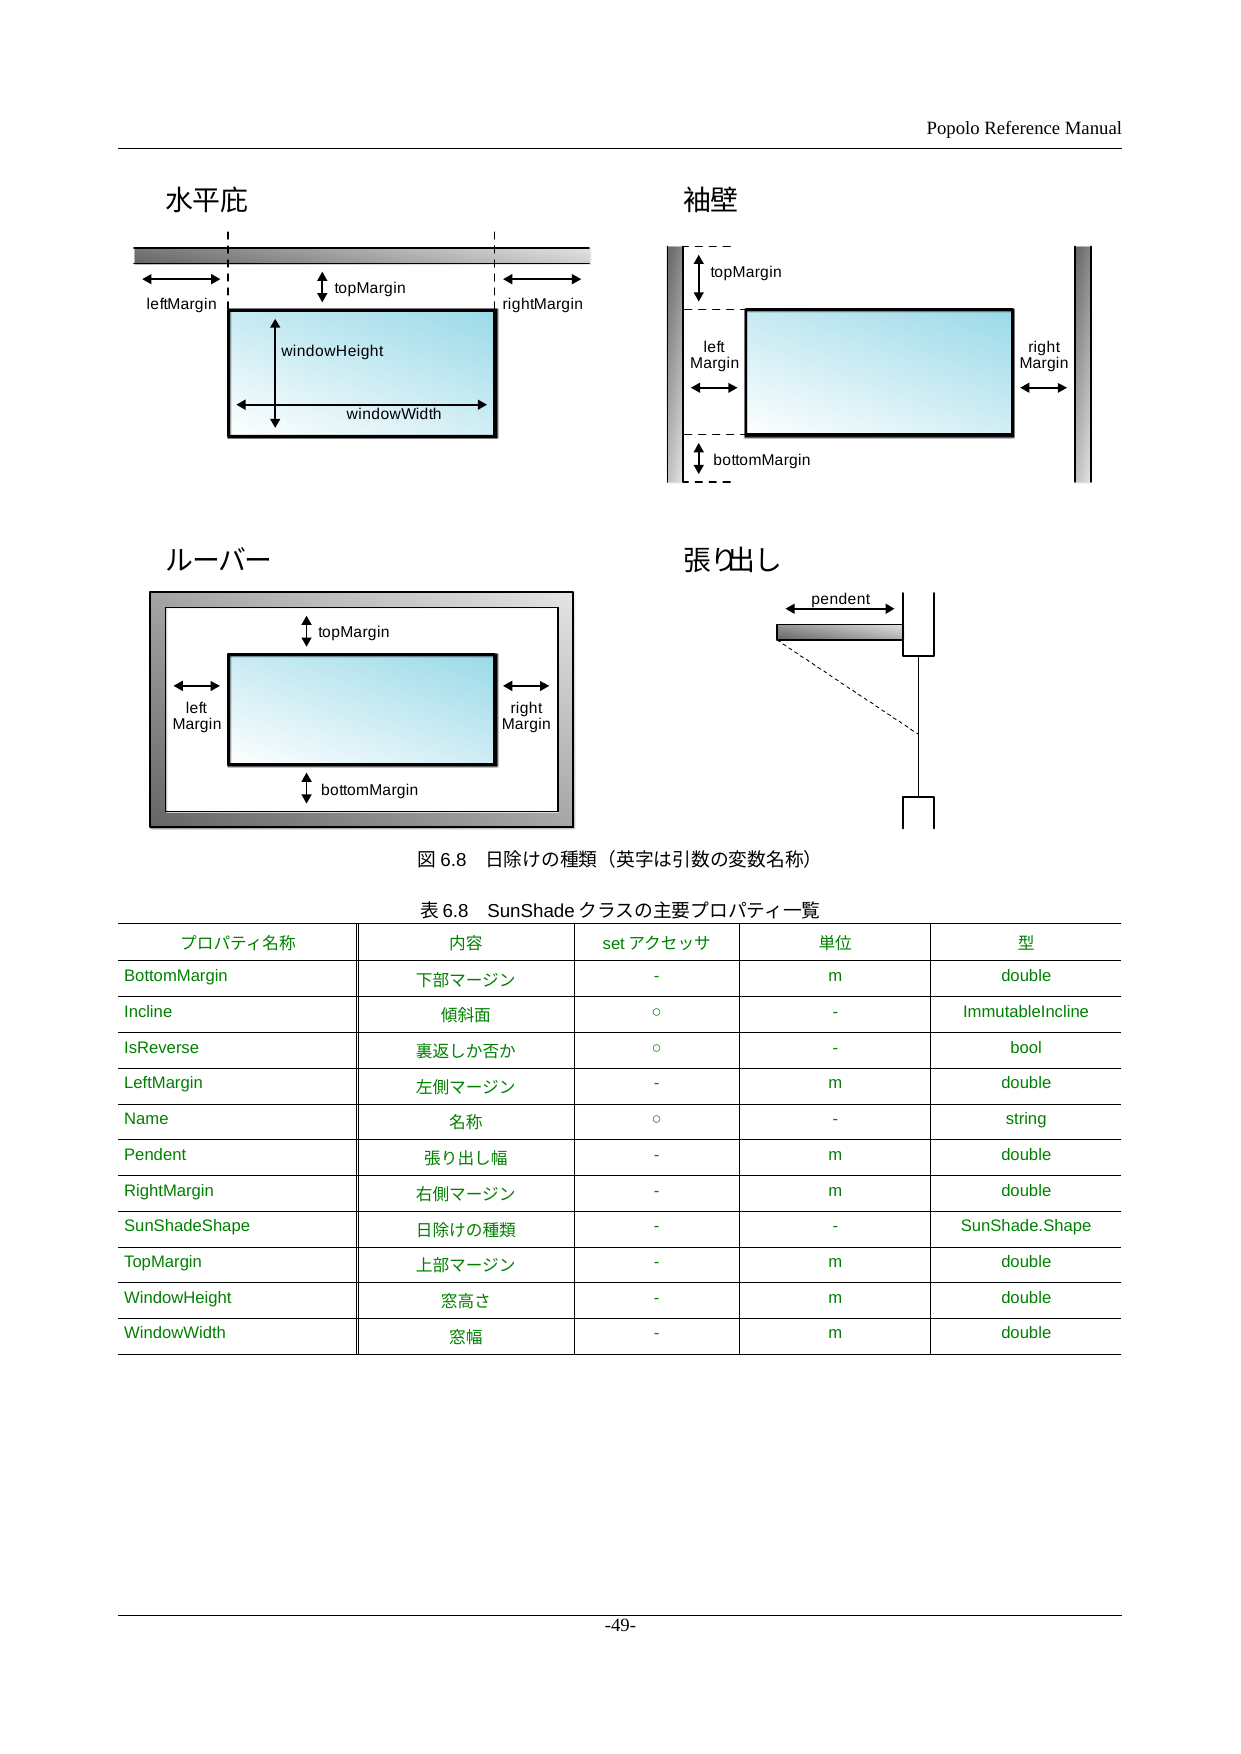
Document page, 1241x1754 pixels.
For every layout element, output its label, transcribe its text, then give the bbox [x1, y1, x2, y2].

table_header 内容 [359, 924, 574, 960]
text 表6.8 SunShadeクラスの主要プロパティ一覧 [118, 896, 1122, 923]
table_cell - [740, 1033, 930, 1068]
table_cell WindowHeight [118, 1283, 356, 1318]
table_cell m [740, 1069, 930, 1104]
table_cell string [931, 1105, 1121, 1139]
table_cell Incline [118, 997, 356, 1032]
table_cell double [931, 1140, 1121, 1175]
table_cell RightMargin [118, 1176, 356, 1211]
table_cell SunShadeShape [118, 1212, 356, 1247]
table_cell bool [931, 1033, 1121, 1068]
table_cell ○ [575, 1033, 739, 1068]
table_cell Pendent [118, 1140, 356, 1175]
text 図6.8 日除けの種類（英字は引数の変数名称） [118, 184, 1122, 872]
table_cell - [740, 1212, 930, 1247]
table_cell - [740, 997, 930, 1032]
table_cell 日除けの種類 [359, 1212, 574, 1247]
table_cell 上部マージン [359, 1248, 574, 1282]
table_cell double [931, 1176, 1121, 1211]
table_cell - [575, 1248, 739, 1282]
table_cell ○ [575, 1105, 739, 1139]
table_cell - [575, 1212, 739, 1247]
table_cell 左側マージン [359, 1069, 574, 1104]
table_cell ImmutableIncline [931, 997, 1121, 1032]
table_cell 裏返しか否か [359, 1033, 574, 1068]
table_cell - [575, 1069, 739, 1104]
table_cell 名称 [359, 1105, 574, 1139]
table_cell double [931, 1319, 1121, 1354]
table_cell - [575, 1319, 739, 1354]
table_cell ○ [575, 997, 739, 1032]
table_cell Name [118, 1105, 356, 1139]
table_cell 窓高さ [359, 1283, 574, 1318]
table_cell - [575, 1176, 739, 1211]
table_cell LeftMargin [118, 1069, 356, 1104]
table_cell 傾斜面 [359, 997, 574, 1032]
table_cell - [575, 961, 739, 996]
table_header 型 [931, 924, 1121, 960]
table_cell m [740, 1319, 930, 1354]
table_cell double [931, 1283, 1121, 1318]
table_cell m [740, 961, 930, 996]
table_cell IsReverse [118, 1033, 356, 1068]
table_cell SunShade.Shape [931, 1212, 1121, 1247]
table_cell double [931, 961, 1121, 996]
table_cell m [740, 1283, 930, 1318]
table_cell - [740, 1105, 930, 1139]
table_cell TopMargin [118, 1248, 356, 1282]
table_cell m [740, 1248, 930, 1282]
table_cell 右側マージン [359, 1176, 574, 1211]
table_cell m [740, 1176, 930, 1211]
table_cell 窓幅 [359, 1319, 574, 1354]
table_cell 下部マージン [359, 961, 574, 996]
table_cell - [575, 1140, 739, 1175]
table_cell 張り出し幅 [359, 1140, 574, 1175]
table_header プロパティ名称 [118, 924, 356, 960]
table_cell WindowWidth [118, 1319, 356, 1354]
table_cell double [931, 1248, 1121, 1282]
table_cell double [931, 1069, 1121, 1104]
table_header setアクセッサ [575, 924, 739, 960]
table_cell - [575, 1283, 739, 1318]
table_header 単位 [740, 924, 930, 960]
table_cell BottomMargin [118, 961, 356, 996]
table_cell m [740, 1140, 930, 1175]
